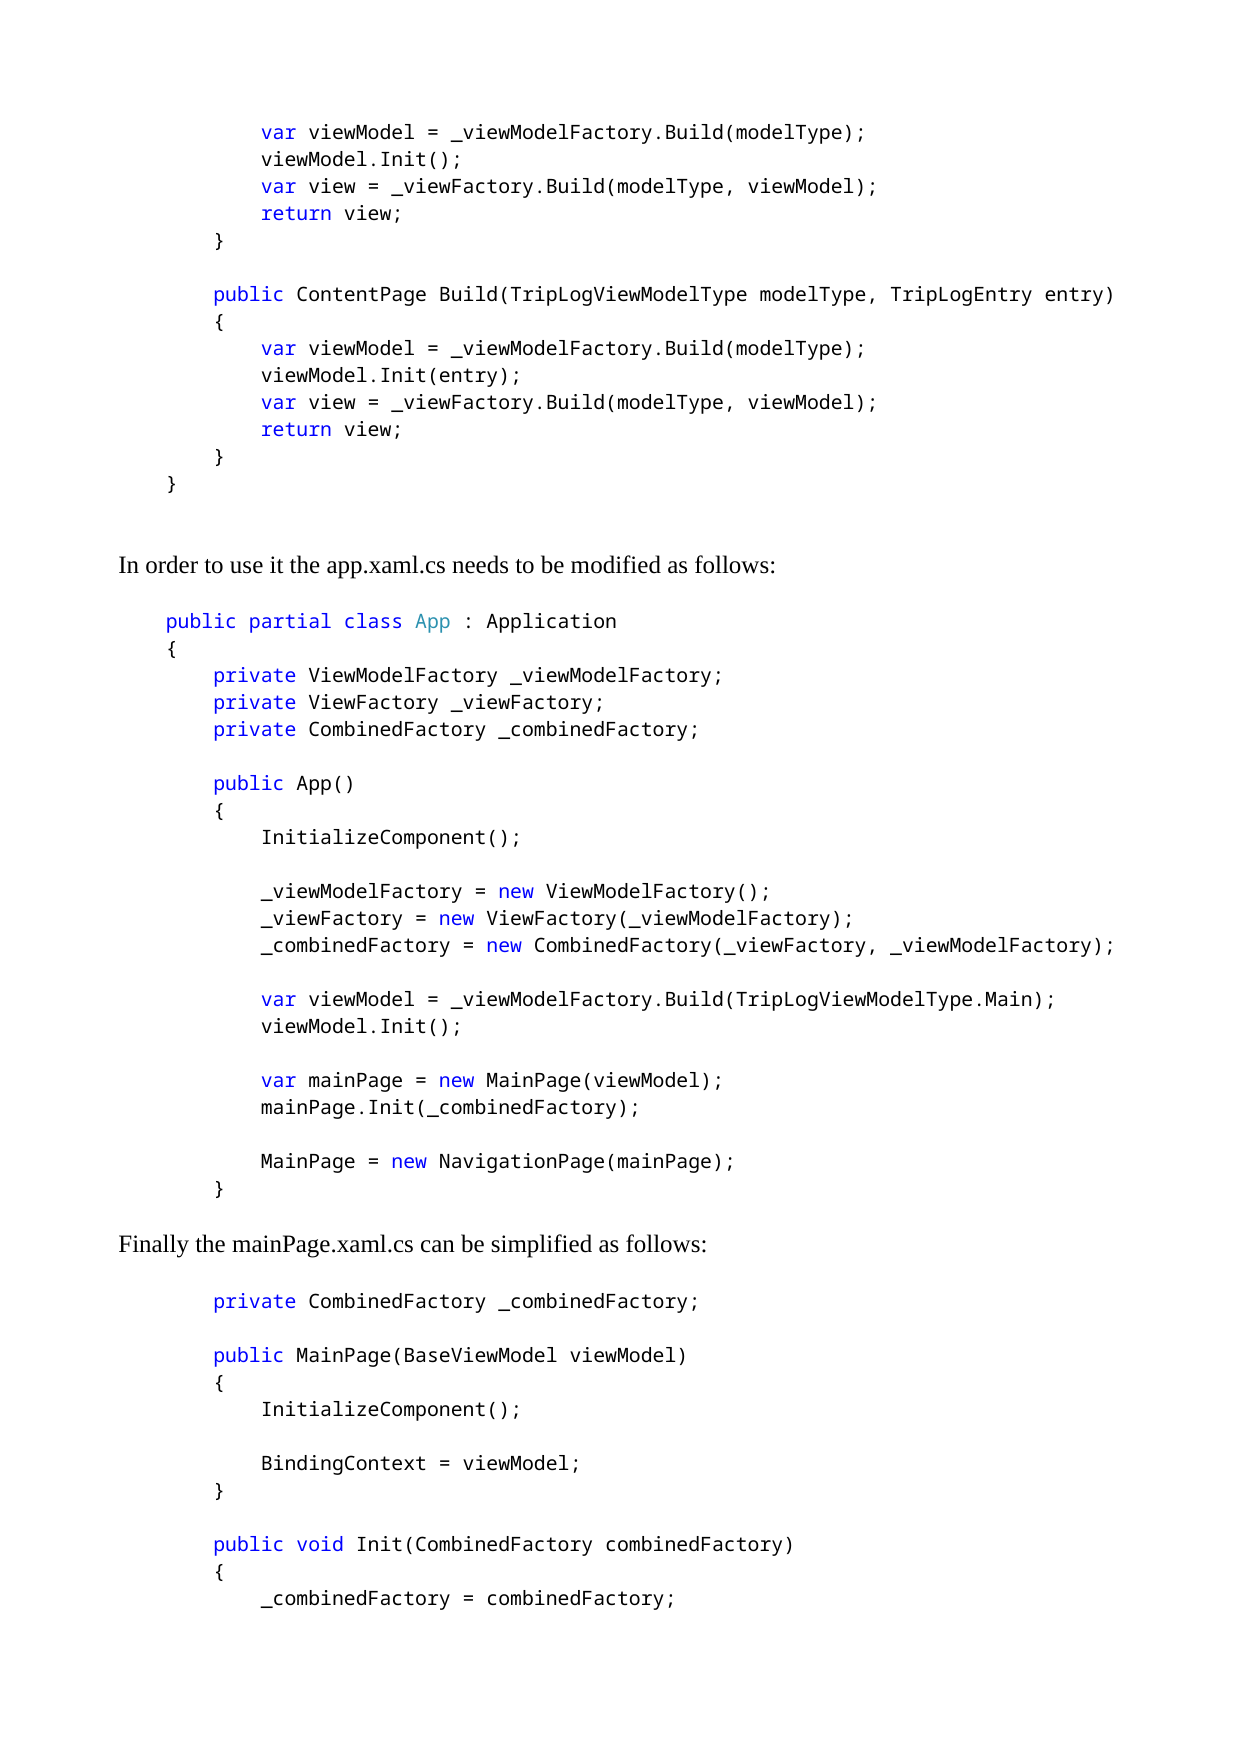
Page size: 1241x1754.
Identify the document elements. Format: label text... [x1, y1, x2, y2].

text var mainPage = new MainPage(viewModel); [118, 1066, 1122, 1093]
text var viewModel = _viewModelFactory.Build(modelType); [118, 334, 1122, 361]
text _viewFactory = new ViewFactory(_viewModelFactory); [118, 904, 1122, 931]
text var view = _viewFactory.Build(modelType, viewModel); [118, 388, 1122, 415]
text private ViewModelFactory _viewModelFactory; [118, 661, 1122, 688]
text var viewModel = _viewModelFactory.Build(TripLogViewModelType.Main); [118, 985, 1122, 1012]
text { [118, 1368, 1122, 1395]
text public partial class App : Application [118, 607, 1122, 634]
text } [118, 226, 1122, 253]
text _viewModelFactory = new ViewModelFactory(); [118, 877, 1122, 904]
text } [118, 1476, 1122, 1503]
text private ViewFactory _viewFactory; [118, 688, 1122, 715]
text public void Init(CombinedFactory combinedFactory) [118, 1530, 1122, 1557]
text _combinedFactory = new CombinedFactory(_viewFactory, _viewModelFactory); [118, 931, 1122, 958]
text BindingContext = viewModel; [118, 1449, 1122, 1476]
text viewModel.Init(); [118, 1012, 1122, 1039]
text } [118, 469, 1122, 496]
text MainPage = new NavigationPage(mainPage); [118, 1147, 1122, 1174]
text viewModel.Init(); [118, 145, 1122, 172]
text public ContentPage Build(TripLogViewModelType modelType, TripLogEntry entry) [118, 280, 1122, 307]
text var viewModel = _viewModelFactory.Build(modelType); [118, 118, 1122, 145]
text private CombinedFactory _combinedFactory; [118, 1287, 1122, 1314]
text In order to use it the app.xaml.cs needs to be modified as follows: [118, 550, 1122, 578]
text private CombinedFactory _combinedFactory; [118, 715, 1122, 742]
text { [118, 796, 1122, 823]
text viewModel.Init(entry); [118, 361, 1122, 388]
text return view; [118, 415, 1122, 442]
text InitializeComponent(); [118, 1395, 1122, 1422]
text public MainPage(BaseViewModel viewModel) [118, 1341, 1122, 1368]
text { [118, 1557, 1122, 1584]
text } [118, 1174, 1122, 1201]
text var view = _viewFactory.Build(modelType, viewModel); [118, 172, 1122, 199]
text public App() [118, 769, 1122, 796]
text return view; [118, 199, 1122, 226]
text Finally the mainPage.xaml.cs can be simplified as follows: [118, 1229, 1122, 1258]
text InitializeComponent(); [118, 823, 1122, 850]
text } [118, 442, 1122, 469]
text _combinedFactory = combinedFactory; [118, 1584, 1122, 1611]
text { [118, 634, 1122, 661]
text mainPage.Init(_combinedFactory); [118, 1093, 1122, 1120]
text { [118, 307, 1122, 334]
